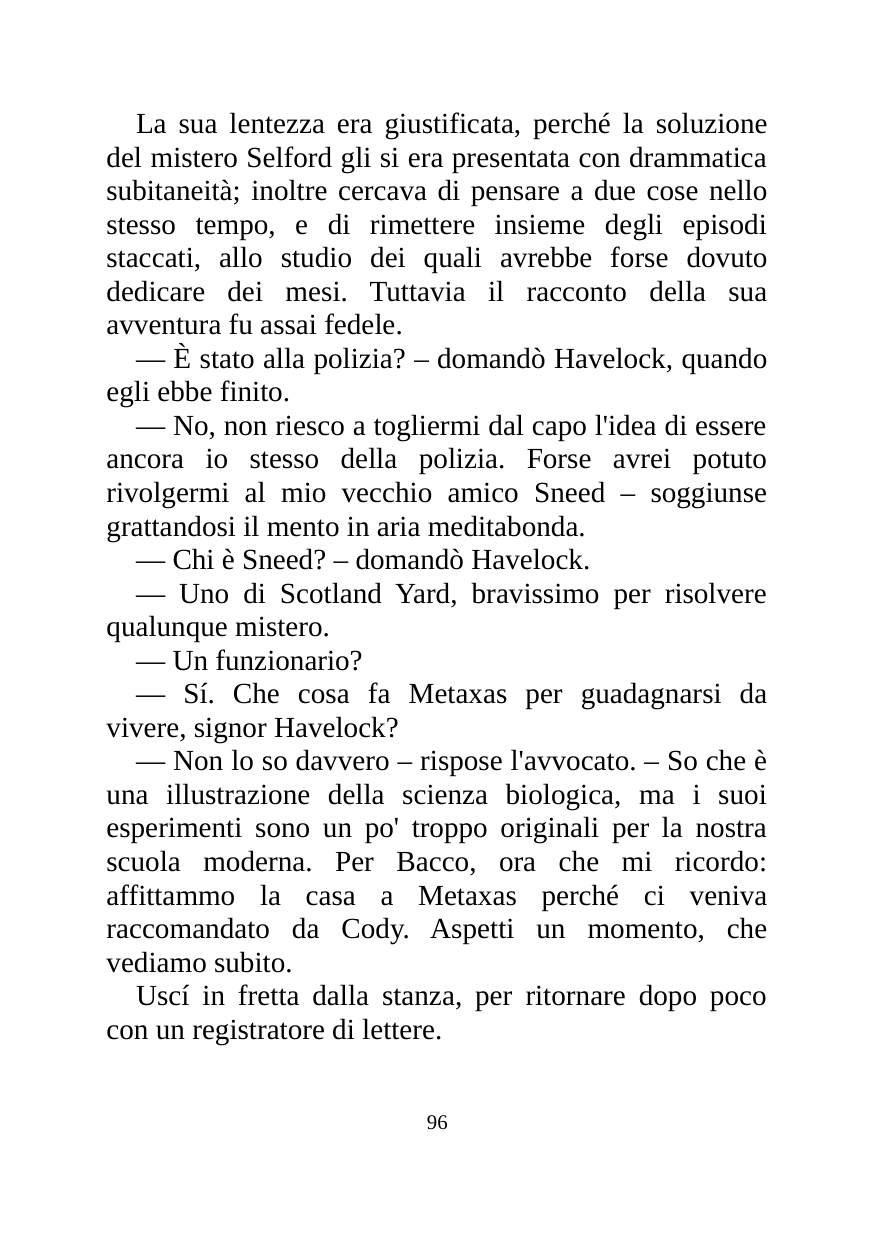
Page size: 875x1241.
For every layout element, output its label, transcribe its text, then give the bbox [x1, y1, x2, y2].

text — No, non riesco a togliermi dal capo l'idea di essere ancora io stesso della polizia. Forse avrei potuto rivolgermi al mio vecchio amico Sneed – soggiunse grattandosi il mento in aria meditabonda. [106, 408, 768, 542]
text — È stato alla polizia? – domandò Havelock, quando egli ebbe finito. [106, 341, 768, 408]
text La sua lentezza era giustificata, perché la soluzione del mistero Selford gli si era presentata con drammatica subitaneità; inoltre cercava di pensare a due cose nello stesso tempo, e di rimettere insieme degli episodi staccati, allo studio dei quali avrebbe forse dovuto dedicare dei mesi. Tuttavia il racconto della sua avventura fu assai fedele. [106, 106, 768, 341]
text Uscí in fretta dalla stanza, per ritornare dopo poco con un registratore di lettere. [106, 978, 768, 1045]
text — Non lo so davvero – rispose l'avvocato. – So che è una illustrazione della scienza biologica, ma i suoi esperimenti sono un po' troppo originali per la nostra scuola moderna. Per Bacco, ora che mi ricordo: affittammo la casa a Metaxas perché ci veniva raccomandato da Cody. Aspetti un momento, che vediamo subito. [106, 743, 768, 978]
text — Sí. Che cosa fa Metaxas per guadagnarsi da vivere, signor Havelock? [106, 676, 768, 743]
text — Uno di Scotland Yard, bravissimo per risolvere qualunque mistero. [106, 576, 768, 643]
text — Un funzionario? [106, 643, 768, 676]
text — Chi è Sneed? – domandò Havelock. [106, 542, 768, 576]
